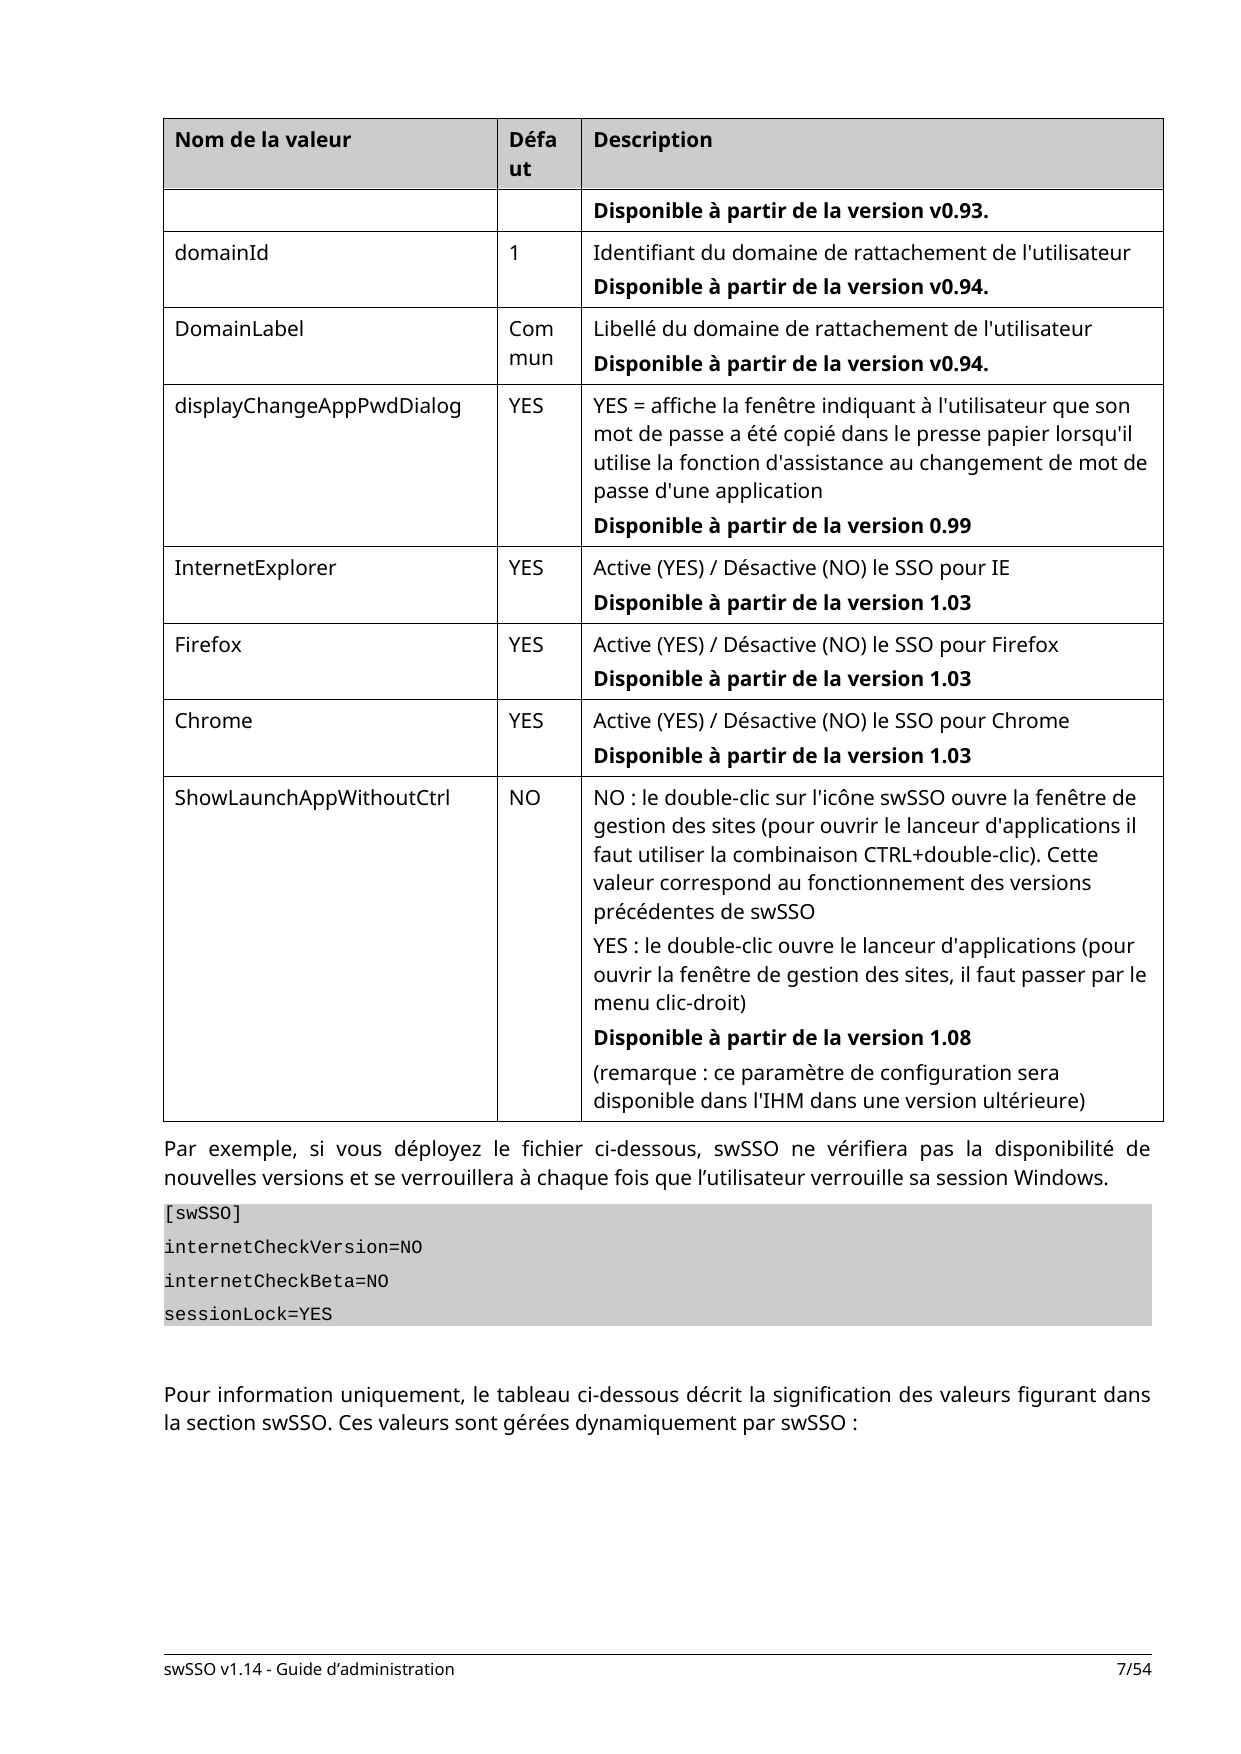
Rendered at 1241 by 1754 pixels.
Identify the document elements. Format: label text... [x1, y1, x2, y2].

table_header Défaut [498, 119, 581, 188]
table_cell Disponible à partir de la version v0.93. [582, 190, 1163, 231]
table_cell NO [498, 777, 581, 1121]
table_cell 1 [498, 232, 581, 307]
table_cell YES [498, 700, 581, 776]
table_cell displayChangeAppPwdDialog [164, 385, 497, 546]
table_header Description [582, 119, 1163, 188]
table_cell InternetExplorer [164, 547, 497, 622]
table_cell domainId [164, 232, 497, 307]
table_cell YES = affiche la fenêtre indiquant à l'utilisateur que son mot de passe a été copié dans le presse papier lorsqu'il utilise la fonction d'assistance au changement de mot de passe d'une application Disponible à partir de la version 0.99 [582, 385, 1163, 546]
table_cell Libellé du domaine de rattachement de l'utilisateur Disponible à partir de la version v0.94. [582, 308, 1163, 384]
table_cell YES [498, 624, 581, 699]
table_cell Active (YES) / Désactive (NO) le SSO pour IE Disponible à partir de la version 1.03 [582, 547, 1163, 622]
table_cell Chrome [164, 700, 497, 776]
table_cell DomainLabel [164, 308, 497, 384]
table_cell NO : le double-clic sur l'icône swSSO ouvre la fenêtre de gestion des sites (pour ouvrir le lanceur d'applications il faut utiliser la combinaison CTRL+double-clic). Cette valeur correspond au fonctionnement des versions précédentes de swSSO YES : le double-clic ouvre le lanceur d'applications (pour ouvrir la fenêtre de gestion des sites, il faut passer par le menu clic-droit) Disponible à partir de la version 1.08 (remarque : ce paramètre de configuration sera disponible dans l'IHM dans une version ultérieure) [582, 777, 1163, 1121]
text Pour information uniquement, le tableau ci-dessous décrit la signification des valeurs figurant dans la section swSSO. Ces valeurs sont gérées dynamiquement par swSSO : [164, 1380, 1152, 1437]
text internetCheckBeta=NO [164, 1271, 1152, 1293]
table_cell YES [498, 385, 581, 546]
text internetCheckVersion=NO [164, 1238, 1152, 1259]
table_cell ShowLaunchAppWithoutCtrl [164, 777, 497, 1121]
table_cell Identifiant du domaine de rattachement de l'utilisateur Disponible à partir de la version v0.94. [582, 232, 1163, 307]
text [swSSO] [164, 1204, 1152, 1225]
table_cell Firefox [164, 624, 497, 699]
text Par exemple, si vous déployez le fichier ci-dessous, swSSO ne vérifiera pas la disponibilité de nouvelles versions et se verrouillera à chaque fois que l’utilisateur verrouille sa session Windows. [164, 1134, 1152, 1191]
table_cell YES [498, 547, 581, 622]
table_cell [164, 190, 497, 231]
text sessionLock=YES [164, 1305, 1152, 1326]
table_cell Commun [498, 308, 581, 384]
table_header Nom de la valeur [164, 119, 497, 188]
table_cell Active (YES) / Désactive (NO) le SSO pour Chrome Disponible à partir de la version 1.03 [582, 700, 1163, 776]
table_cell [498, 190, 581, 231]
table_cell Active (YES) / Désactive (NO) le SSO pour Firefox Disponible à partir de la version 1.03 [582, 624, 1163, 699]
